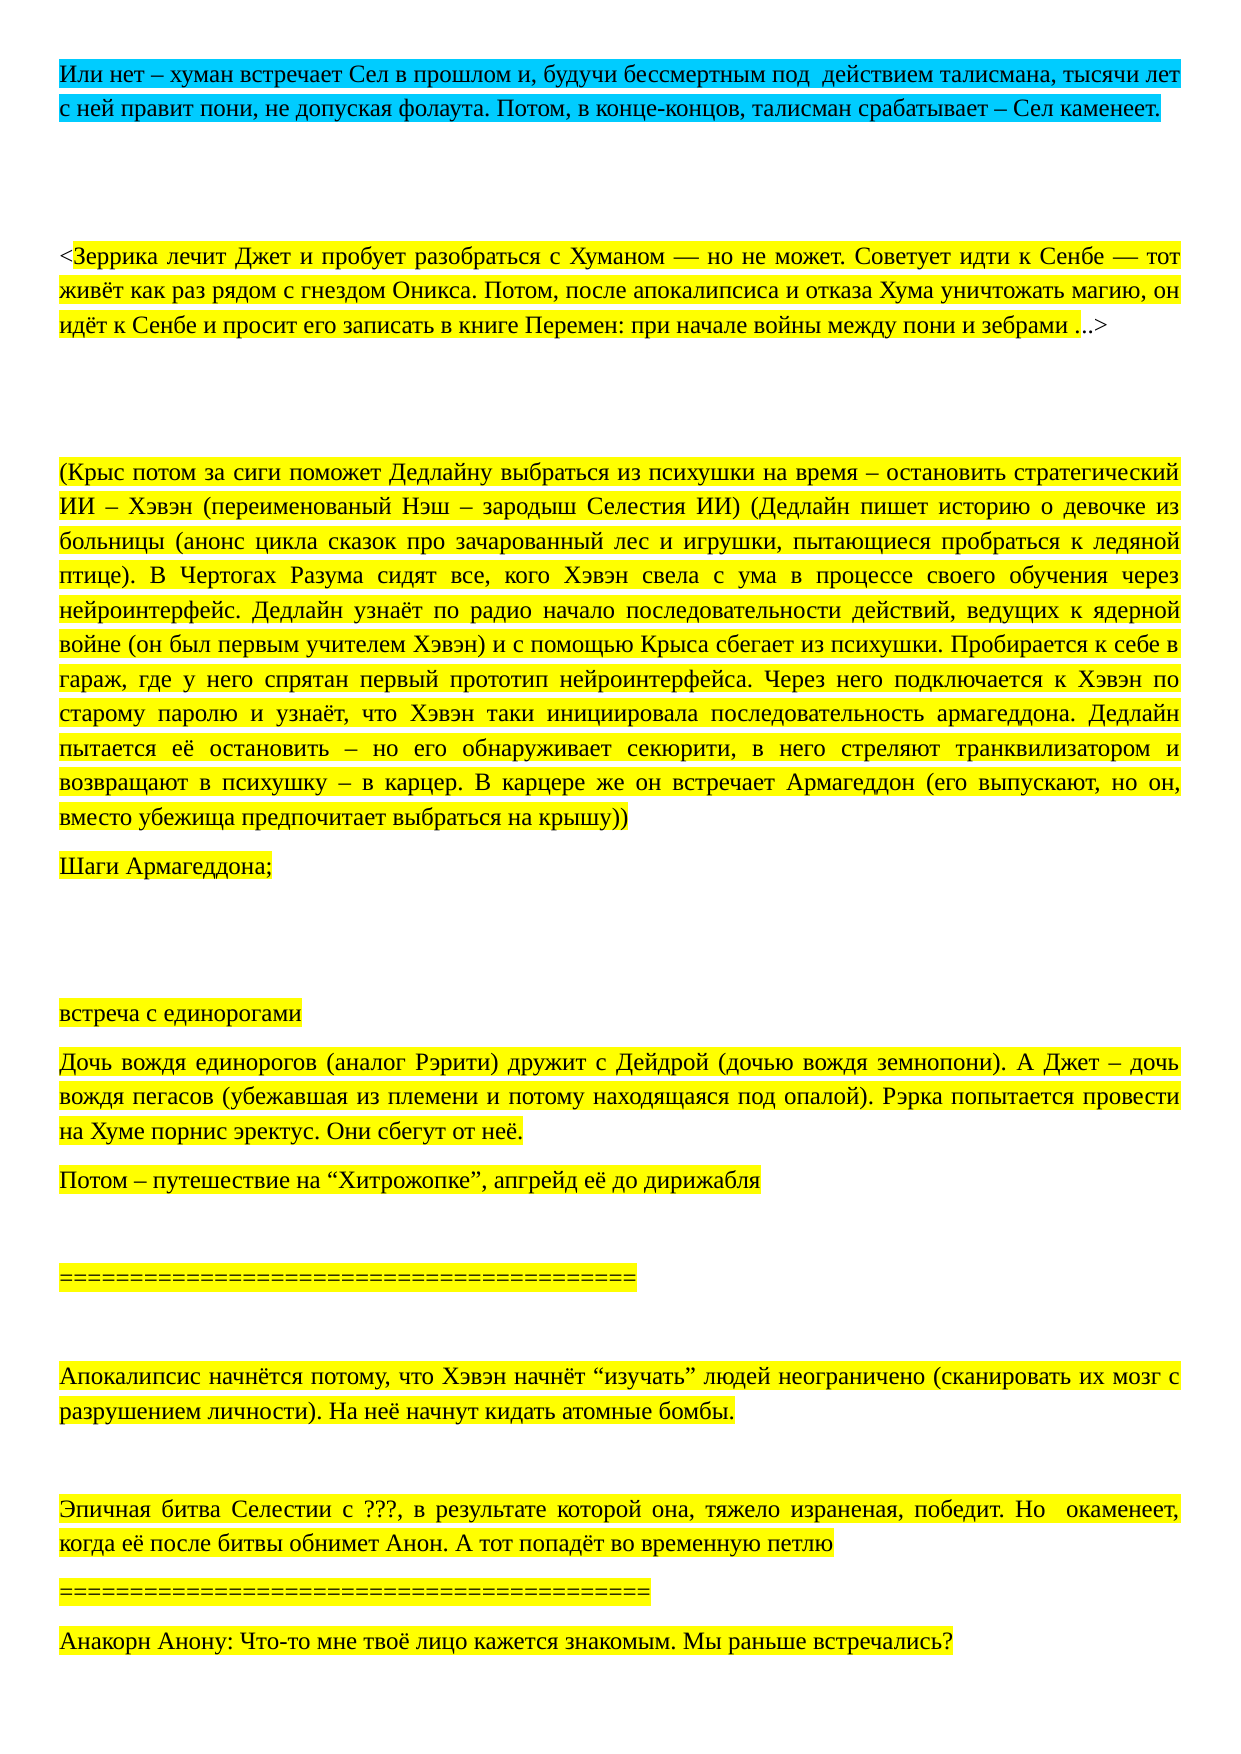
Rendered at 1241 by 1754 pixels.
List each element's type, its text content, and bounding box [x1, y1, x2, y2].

text ========================================= [59, 1263, 1181, 1292]
text Потом – путешествие на “Хитрожопке”, апгрейд её до дирижабля [59, 1165, 1181, 1194]
text Анакорн Анону: Что-то мне твоё лицо кажется знакомым. Мы раньше встречались? [59, 1626, 1181, 1655]
text Шаги Армагеддона; [59, 851, 1181, 879]
text (Крыс потом за сиги поможет Дедлайну выбраться из психушки на время – остановить стратегический ИИ – Хэвэн (переименованый Нэш – зародыш Селестия ИИ) (Дедлайн пишет историю о девочке из больницы (анонс цикла сказок про зачарованный лес и игрушки, пытающиеся пробраться к ледяной птице). В Чертогах Разума сидят все, кого Хэвэн свела с ума в процессе своего обучения через нейроинтерфейс. Дедлайн узнаёт по радио начало последовательности действий, ведущих к ядерной войне (он был первым учителем Хэвэн) и с помощью Крыса сбегает из психушки. Пробирается к себе в гараж, где у него спрятан первый прототип нейроинтерфейса. Через него подключается к Хэвэн по старому паролю и узнаёт, что Хэвэн таки инициировала последовательность армагеддона. Дедлайн пытается её остановить – но его обнаруживает секюрити, в него стреляют транквилизатором и возвращают в психушку – в карцер. В карцере же он встречает Армагеддон (его выпускают, но он, вместо убежища предпочитает выбраться на крышу)) [59, 457, 1181, 830]
text Или нет – хуман встречает Сел в прошлом и, будучи бессмертным под действием талисмана, тысячи лет с ней правит пони, не допуская фолаута. Потом, в конце-концов, талисман срабатывает – Сел каменеет. [59, 59, 1181, 122]
text ========================================== [59, 1577, 1181, 1606]
text Дочь вождя единорогов (аналог Рэрити) дружит с Дейдрой (дочью вождя земнопони). А Джет – дочь вождя пегасов (убежавшая из племени и потому находящаяся под опалой). Рэрка попытается провести на Хуме порнис эректус. Они сбегут от неё. [59, 1047, 1181, 1145]
text Апокалипсис начнётся потому, что Хэвэн начнёт “изучать” людей неограничено (сканировать их мозг с разрушением личности). На неё начнут кидать атомные бомбы. [59, 1361, 1181, 1424]
text Эпичная битва Селестии с ???, в результате которой она, тяжело израненая, победит. Но окаменеет, когда её после битвы обнимет Анон. А тот попадёт во временную петлю [59, 1494, 1181, 1557]
text встреча с единорогами [59, 998, 1181, 1027]
text <Зеррика лечит Джет и пробует разобраться с Хуманом — но не может. Советует идти к Сенбе — тот живёт как раз рядом с гнездом Оникса. Потом, после апокалипсиса и отказа Хума уничтожать магию, он идёт к Сенбе и просит его записать в книге Перемен: при начале войны между пони и зебрами ...> [59, 241, 1181, 338]
